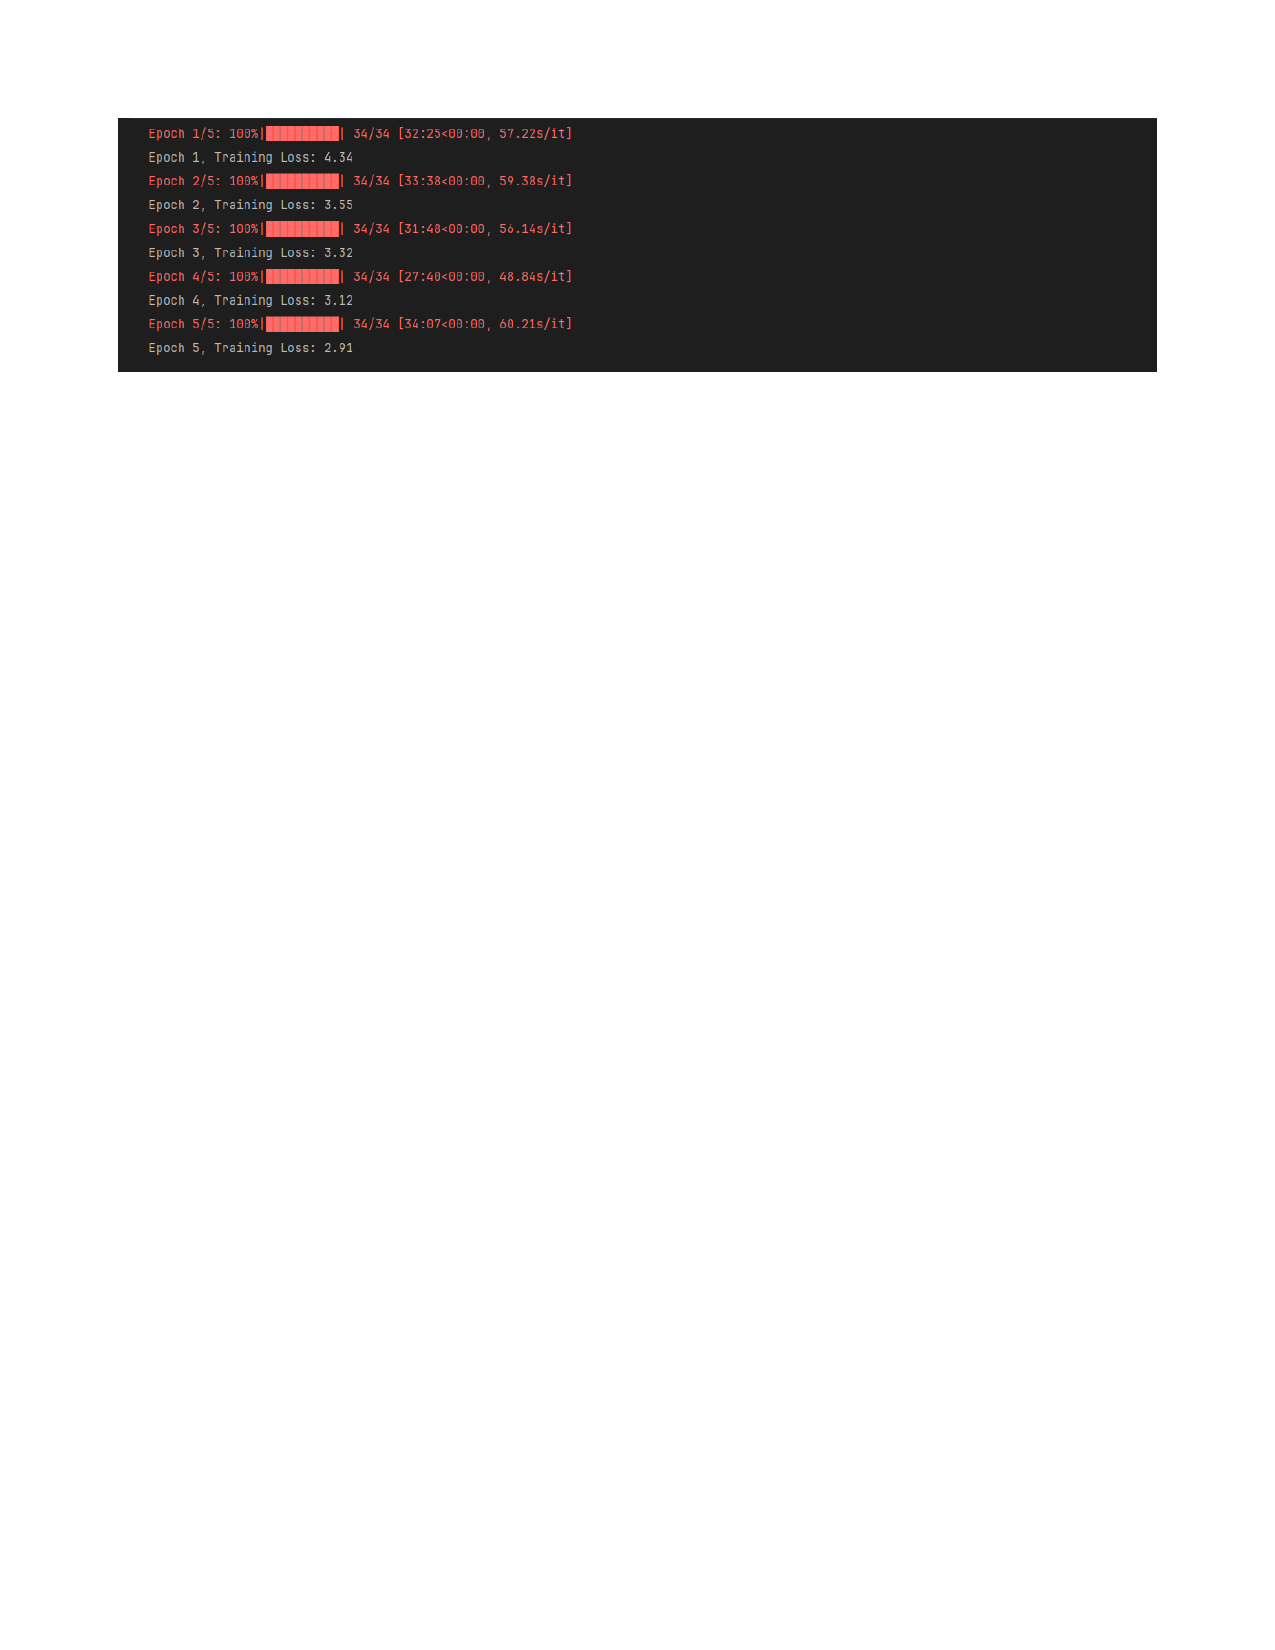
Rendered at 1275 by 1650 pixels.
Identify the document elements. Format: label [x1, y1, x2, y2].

picture [118, 118, 1157, 372]
